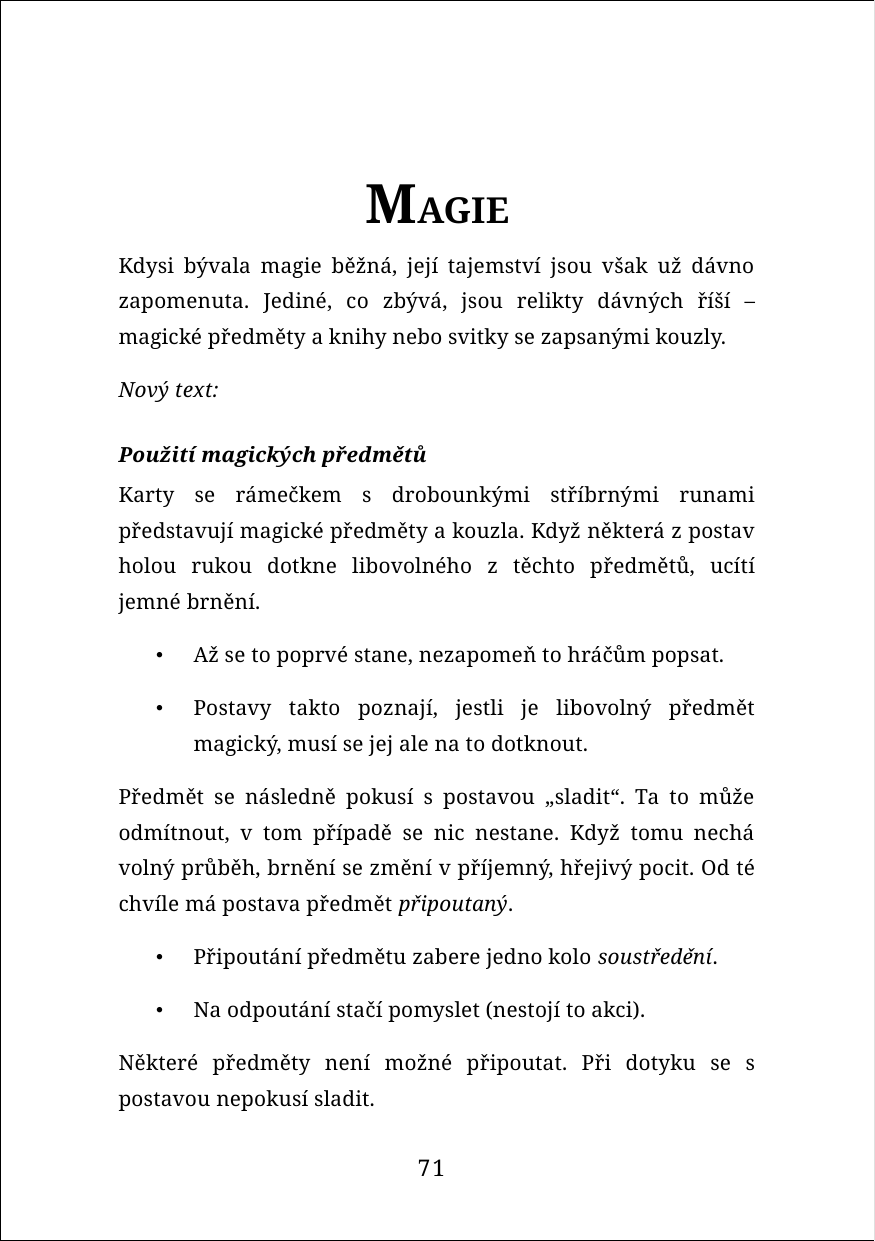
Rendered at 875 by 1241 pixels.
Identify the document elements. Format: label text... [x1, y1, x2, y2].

list Připoutání předmětu zabere jedno kolo soustředění. [156, 942, 756, 971]
list Postavy takto poznají, jestli je libovolný předmět magický, musí se jej ale na to dotknout. [156, 693, 756, 757]
subtitle Použití magických předmětů [118, 440, 756, 469]
subtitle Magie [118, 166, 756, 239]
list Na odpoutání stačí pomyslet (nestojí to akci). [156, 995, 756, 1024]
text Předmět se následně pokusí s postavou „sladit“. Ta to může odmítnout, v tom případě se nic nestane. Když tomu nechá volný průběh, brnění se změní v příjemný, hřejivý pocit. Od té chvíle má postava předmět připoutaný. [118, 782, 756, 917]
list Až se to poprvé stane, nezapomeň to hráčům popsat. [156, 640, 756, 669]
text Nový text: [118, 375, 756, 404]
text Karty se rámečkem s drobounkými stříbrnými runami představují magické předměty a kouzla. Když některá z postav holou rukou dotkne libovolného z těchto předmětů, ucítí jemné brnění. [118, 481, 756, 616]
text Některé předměty není možné připoutat. Při dotyku se s postavou nepokusí sladit. [118, 1048, 756, 1112]
text Kdysi bývala magie běžná, její tajemství jsou však už dávno zapomenuta. Jediné, co zbývá, jsou relikty dávných říší – magické předměty a knihy nebo svitky se zapsanými kouzly. [118, 251, 756, 351]
